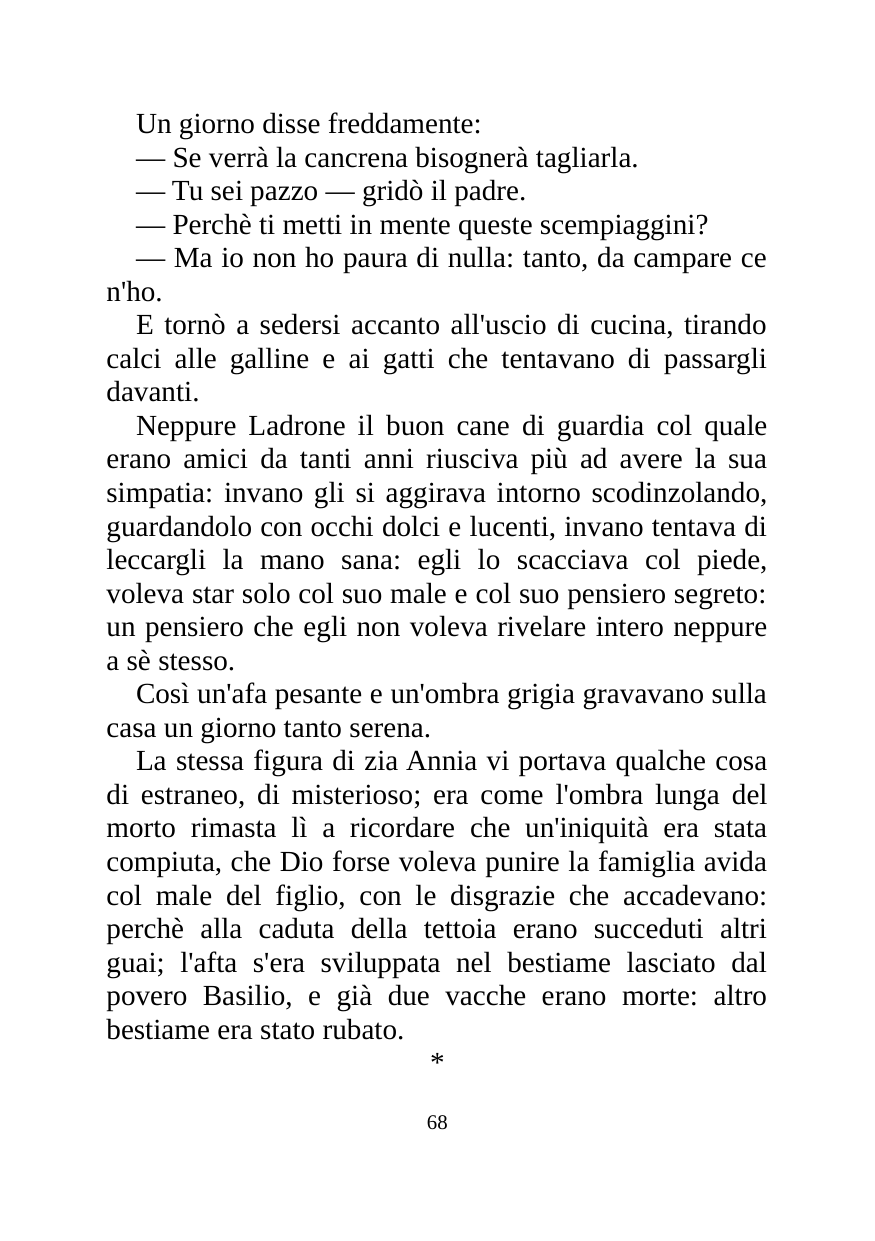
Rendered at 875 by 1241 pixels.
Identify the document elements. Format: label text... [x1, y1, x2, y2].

text — Perchè ti metti in mente queste scempiaggini? [106, 207, 768, 240]
text * [106, 1045, 768, 1079]
text — Ma io non ho paura di nulla: tanto, da campare ce n'ho. [106, 240, 768, 307]
text E tornò a sedersi accanto all'uscio di cucina, tirando calci alle galline e ai gatti che tentavano di passargli davanti. [106, 307, 768, 408]
text Così un'afa pesante e un'ombra grigia gravavano sulla casa un giorno tanto serena. [106, 676, 768, 743]
text Neppure Ladrone il buon cane di guardia col quale erano amici da tanti anni riusciva più ad avere la sua simpatia: invano gli si aggirava intorno scodinzolando, guardandolo con occhi dolci e lucenti, invano tentava di leccargli la mano sana: egli lo scacciava col piede, voleva star solo col suo male e col suo pensiero segreto: un pensiero che egli non voleva rivelare intero neppure a sè stesso. [106, 408, 768, 676]
text — Tu sei pazzo — gridò il padre. [106, 173, 768, 207]
text Un giorno disse freddamente: [106, 106, 768, 140]
text La stessa figura di zia Annia vi portava qualche cosa di estraneo, di misterioso; era come l'ombra lunga del morto rimasta lì a ricordare che un'iniquità era stata compiuta, che Dio forse voleva punire la famiglia avida col male del figlio, con le disgrazie che accadevano: perchè alla caduta della tettoia erano succeduti altri guai; l'afta s'era sviluppata nel bestiame lasciato dal povero Basilio, e già due vacche erano morte: altro bestiame era stato rubato. [106, 743, 768, 1045]
text — Se verrà la cancrena bisognerà tagliarla. [106, 140, 768, 173]
